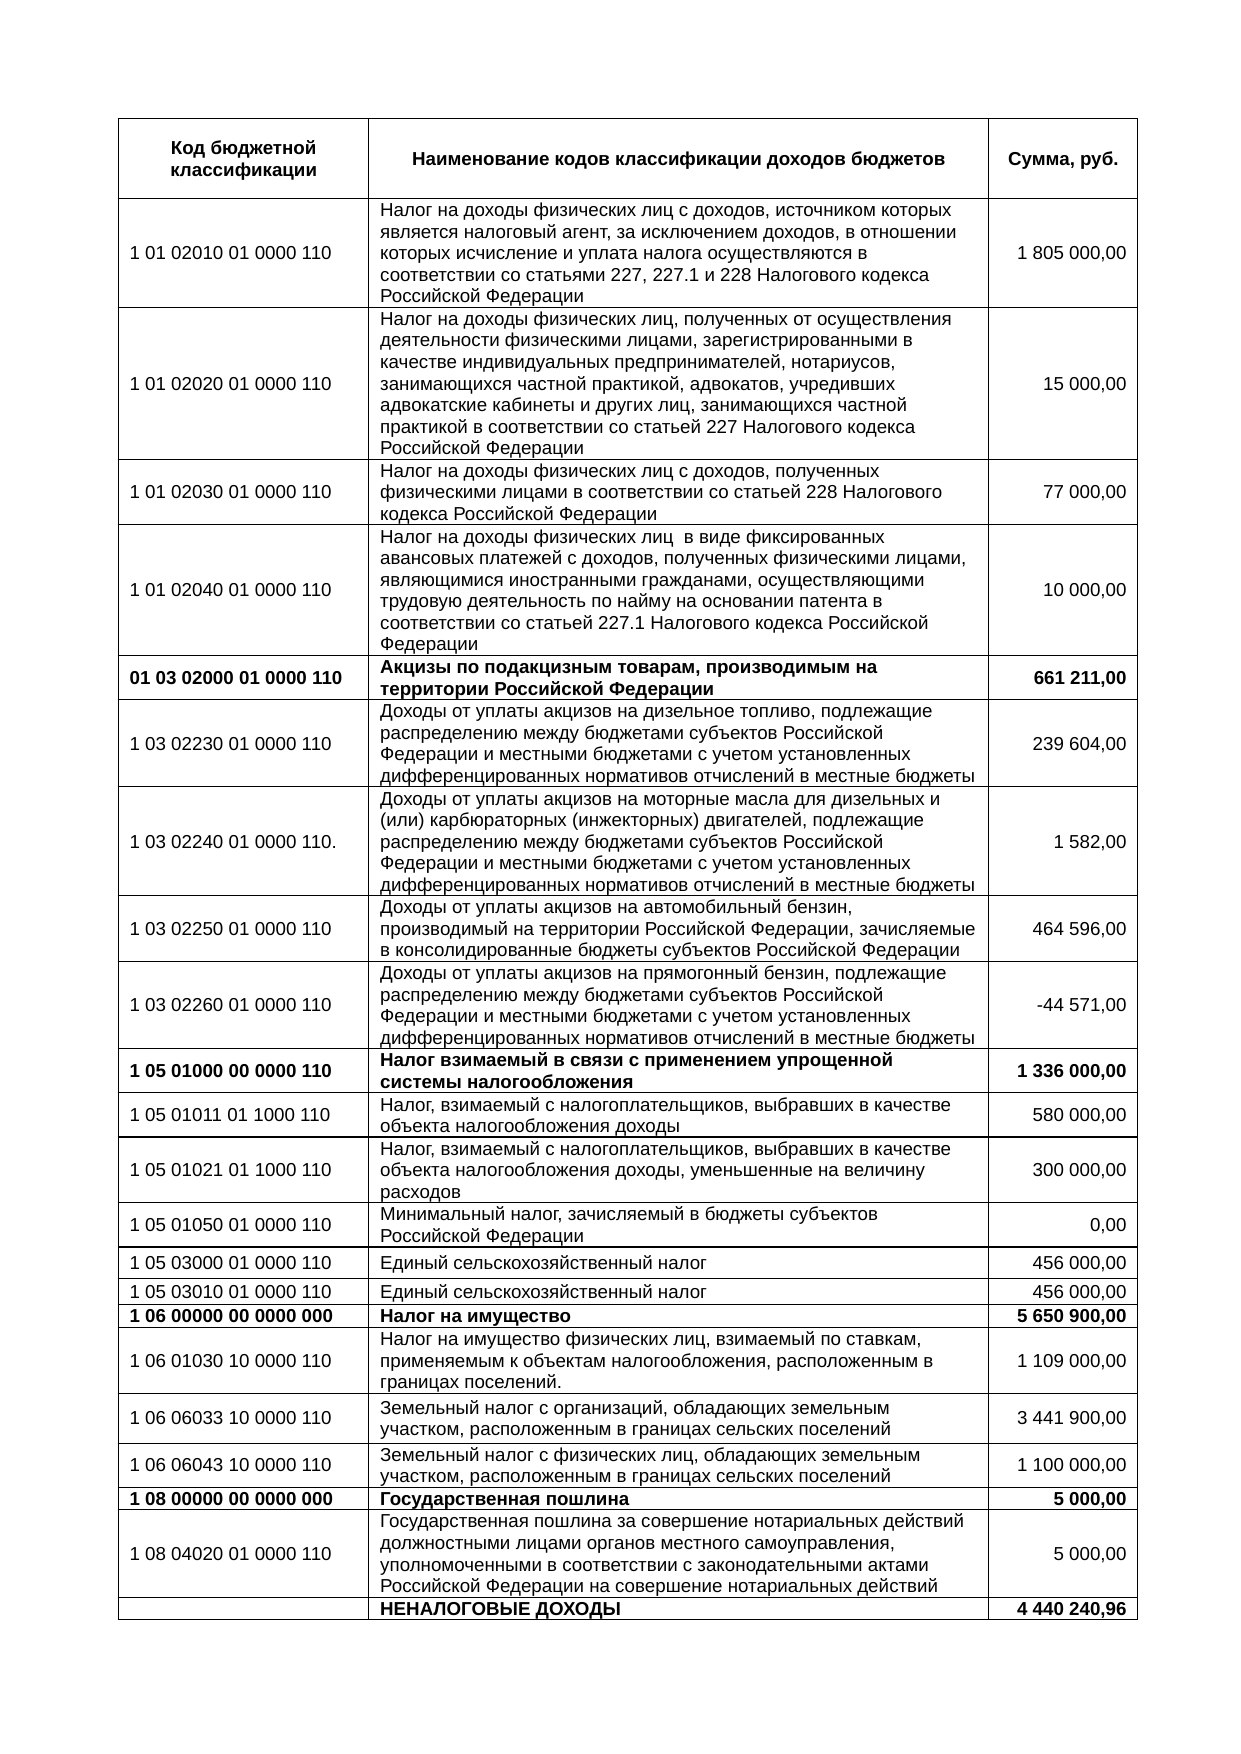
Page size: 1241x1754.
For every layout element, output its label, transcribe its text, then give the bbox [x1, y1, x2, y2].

table_header Код бюджетной классификации [119, 119, 368, 198]
table_cell 3 441 900,00 [989, 1394, 1137, 1442]
table_cell 1 336 000,00 [989, 1049, 1137, 1092]
table_cell 1 08 00000 00 0000 000 [119, 1488, 368, 1509]
table_cell Минимальный налог, зачисляемый в бюджеты субъектов Российской Федерации [369, 1203, 988, 1246]
table_cell Земельный налог с физических лиц, обладающих земельным участком, расположенным в границах сельских поселений [369, 1444, 988, 1487]
table_cell Доходы от уплаты акцизов на прямогонный бензин, подлежащие распределению между бюджетами субъектов Российской Федерации и местными бюджетами с учетом установленных дифференцированных нормативов отчислений в местные бюджеты [369, 962, 988, 1048]
table_cell 1 582,00 [989, 787, 1137, 895]
table_cell Земельный налог с организаций, обладающих земельным участком, расположенным в границах сельских поселений [369, 1394, 988, 1442]
table_cell НЕНАЛОГОВЫЕ ДОХОДЫ [369, 1598, 988, 1619]
table_cell 456 000,00 [989, 1279, 1137, 1304]
table_cell 1 03 02250 01 0000 110 [119, 896, 368, 961]
table_cell Налог на доходы физических лиц, полученных от осуществления деятельности физическими лицами, зарегистрированными в качестве индивидуальных предпринимателей, нотариусов, занимающихся частной практикой, адвокатов, учредивших адвокатские кабинеты и других лиц, занимающихся частной практикой в соответствии со статьей 227 Налогового кодекса Российской Федерации [369, 308, 988, 459]
table_cell 1 06 06043 10 0000 110 [119, 1444, 368, 1487]
table_cell 1 06 00000 00 0000 000 [119, 1305, 368, 1327]
table_cell 1 05 01050 01 0000 110 [119, 1203, 368, 1246]
table_cell Налог на доходы физических лиц с доходов, полученных физическими лицами в соответствии со статьей 228 Налогового кодекса Российской Федерации [369, 460, 988, 524]
table_cell 1 05 01021 01 1000 110 [119, 1138, 368, 1202]
table_cell 5 000,00 [989, 1510, 1137, 1597]
table_cell [119, 1598, 368, 1619]
table_cell 5 000,00 [989, 1488, 1137, 1509]
table_cell Налог на имущество [369, 1305, 988, 1327]
table_cell Налог на доходы физических лиц в виде фиксированных авансовых платежей с доходов, полученных физическими лицами, являющимися иностранными гражданами, осуществляющими трудовую деятельность по найму на основании патента в соответствии со статьей 227.1 Налогового кодекса Российской Федерации [369, 525, 988, 655]
table_cell 1 06 01030 10 0000 110 [119, 1328, 368, 1392]
table_cell 1 05 03010 01 0000 110 [119, 1279, 368, 1304]
table_cell 661 211,00 [989, 656, 1137, 699]
table_cell 0,00 [989, 1203, 1137, 1246]
table_cell Единый сельскохозяйственный налог [369, 1279, 988, 1304]
table_cell 01 03 02000 01 0000 110 [119, 656, 368, 699]
table_cell 464 596,00 [989, 896, 1137, 961]
table_cell Налог на доходы физических лиц с доходов, источником которых является налоговый агент, за исключением доходов, в отношении которых исчисление и уплата налога осуществляются в соответствии со статьями 227, 227.1 и 228 Налогового кодекса Российской Федерации [369, 199, 988, 307]
table_cell 1 03 02240 01 0000 110. [119, 787, 368, 895]
table_cell 580 000,00 [989, 1093, 1137, 1136]
table_cell Доходы от уплаты акцизов на дизельное топливо, подлежащие распределению между бюджетами субъектов Российской Федерации и местными бюджетами с учетом установленных дифференцированных нормативов отчислений в местные бюджеты [369, 700, 988, 786]
table_cell Государственная пошлина [369, 1488, 988, 1509]
table_header Сумма, руб. [989, 119, 1137, 198]
table_cell Единый сельскохозяйственный налог [369, 1248, 988, 1278]
table_cell Доходы от уплаты акцизов на автомобильный бензин, производимый на территории Российской Федерации, зачисляемые в консолидированные бюджеты субъектов Российской Федерации [369, 896, 988, 961]
table_cell Налог, взимаемый с налогоплательщиков, выбравших в качестве объекта налогообложения доходы [369, 1093, 988, 1136]
table_cell 5 650 900,00 [989, 1305, 1137, 1327]
table_cell 1 109 000,00 [989, 1328, 1137, 1392]
table_cell 1 05 03000 01 0000 110 [119, 1248, 368, 1278]
table_cell 1 05 01000 00 0000 110 [119, 1049, 368, 1092]
table_cell 10 000,00 [989, 525, 1137, 655]
table_cell 456 000,00 [989, 1248, 1137, 1278]
table_cell 239 604,00 [989, 700, 1137, 786]
table_cell -44 571,00 [989, 962, 1137, 1048]
table_cell 1 805 000,00 [989, 199, 1137, 307]
table_cell 1 08 04020 01 0000 110 [119, 1510, 368, 1597]
table_cell Налог, взимаемый с налогоплательщиков, выбравших в качестве объекта налогообложения доходы, уменьшенные на величину расходов [369, 1138, 988, 1202]
table_cell 1 03 02260 01 0000 110 [119, 962, 368, 1048]
table_cell 1 06 06033 10 0000 110 [119, 1394, 368, 1442]
table_cell Государственная пошлина за совершение нотариальных действий должностными лицами органов местного самоуправления, уполномоченными в соответствии с законодательными актами Российской Федерации на совершение нотариальных действий [369, 1510, 988, 1597]
table_cell 1 05 01011 01 1000 110 [119, 1093, 368, 1136]
table_cell 1 01 02040 01 0000 110 [119, 525, 368, 655]
table_cell 77 000,00 [989, 460, 1137, 524]
table_cell 1 01 02010 01 0000 110 [119, 199, 368, 307]
table_cell 1 01 02030 01 0000 110 [119, 460, 368, 524]
table_cell 4 440 240,96 [989, 1598, 1137, 1619]
table_header Наименование кодов классификации доходов бюджетов [369, 119, 988, 198]
table_cell Налог на имущество физических лиц, взимаемый по ставкам, применяемым к объектам налогообложения, расположенным в границах поселений. [369, 1328, 988, 1392]
table_cell Доходы от уплаты акцизов на моторные масла для дизельных и (или) карбюраторных (инжекторных) двигателей, подлежащие распределению между бюджетами субъектов Российской Федерации и местными бюджетами с учетом установленных дифференцированных нормативов отчислений в местные бюджеты [369, 787, 988, 895]
table_cell Налог взимаемый в связи с применением упрощенной системы налогообложения [369, 1049, 988, 1092]
table_cell 300 000,00 [989, 1138, 1137, 1202]
table_cell Акцизы по подакцизным товарам, производимым на территории Российской Федерации [369, 656, 988, 699]
table_cell 1 100 000,00 [989, 1444, 1137, 1487]
table_cell 1 01 02020 01 0000 110 [119, 308, 368, 459]
table_cell 15 000,00 [989, 308, 1137, 459]
table_cell 1 03 02230 01 0000 110 [119, 700, 368, 786]
